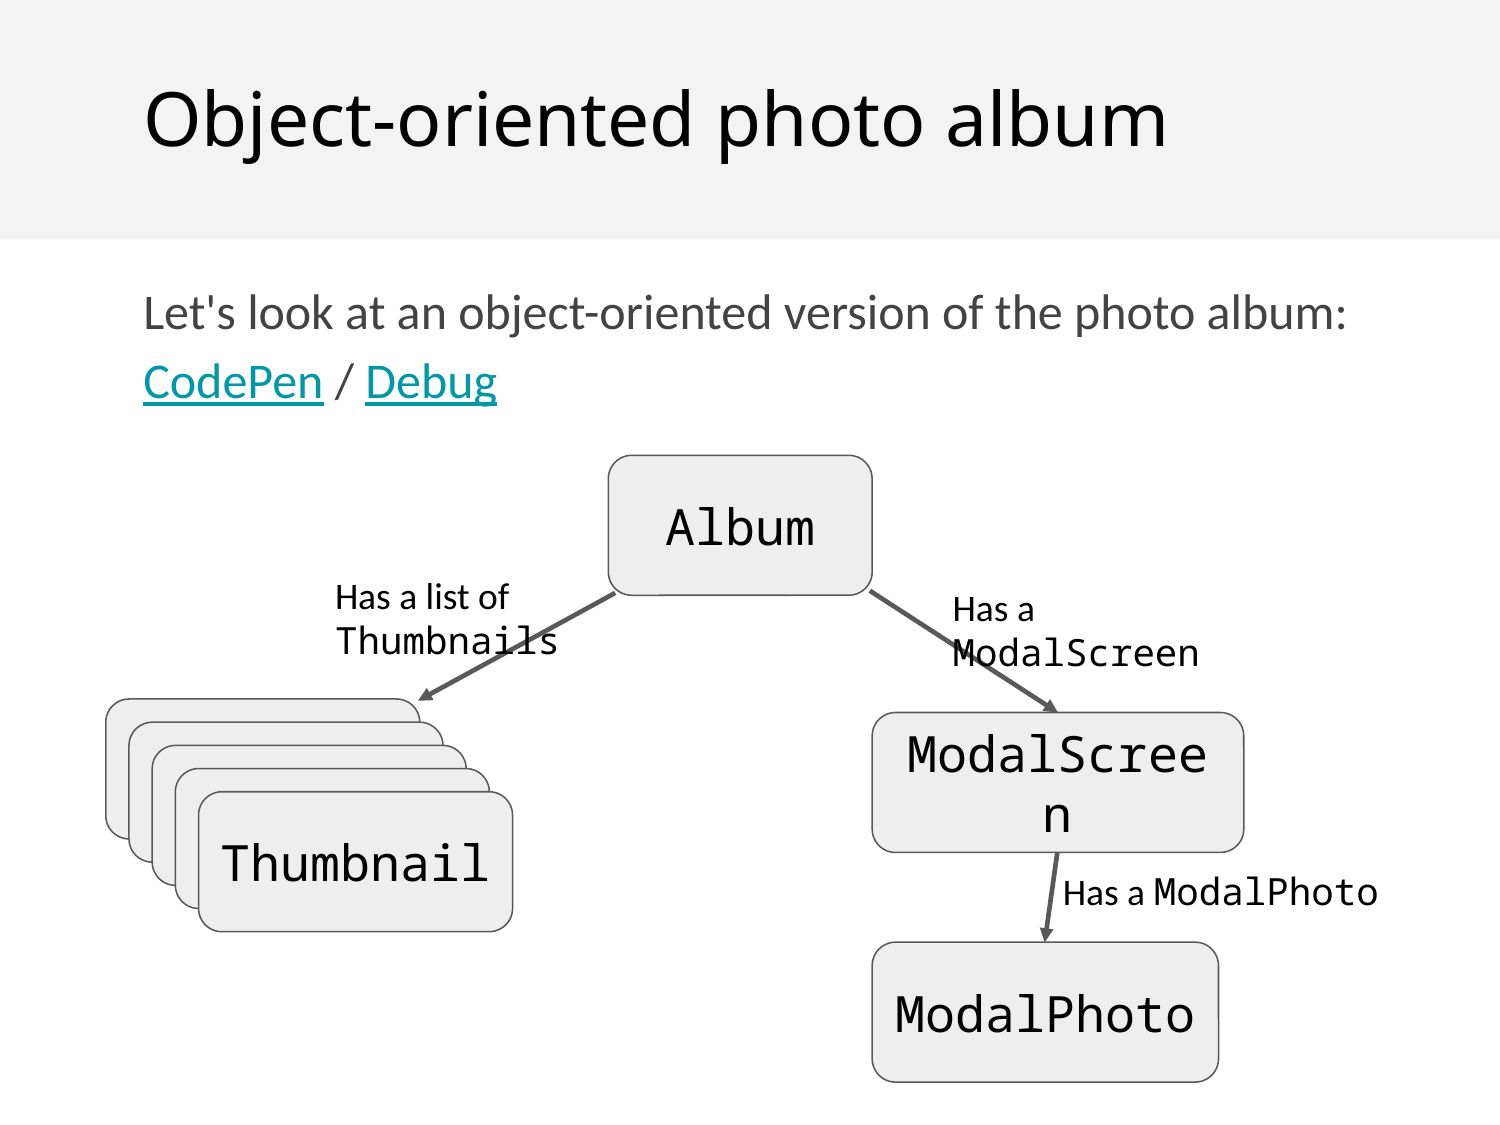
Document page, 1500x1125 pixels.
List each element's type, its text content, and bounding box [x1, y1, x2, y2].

text_box ModalPhoto [872, 942, 1219, 1083]
text_box Thumbnail [152, 745, 467, 886]
text_box ModalScreen [872, 712, 1244, 853]
text_box Thumbnail [105, 698, 420, 839]
text_box Has a ModalPhoto [1047, 852, 1395, 983]
text_box Has a list of Thumbnails [320, 557, 667, 688]
text_box Thumbnail [198, 791, 513, 932]
text_box Has a ModalScreen [937, 568, 1284, 699]
list Let's look at an object-oriented version of the photo album: CodePen / Debug [128, 255, 1372, 438]
text_box Album [608, 455, 873, 596]
title Object-oriented photo album [128, 56, 1372, 183]
text_box Thumbnail [128, 722, 443, 863]
text_box Thumbnail [175, 768, 490, 909]
